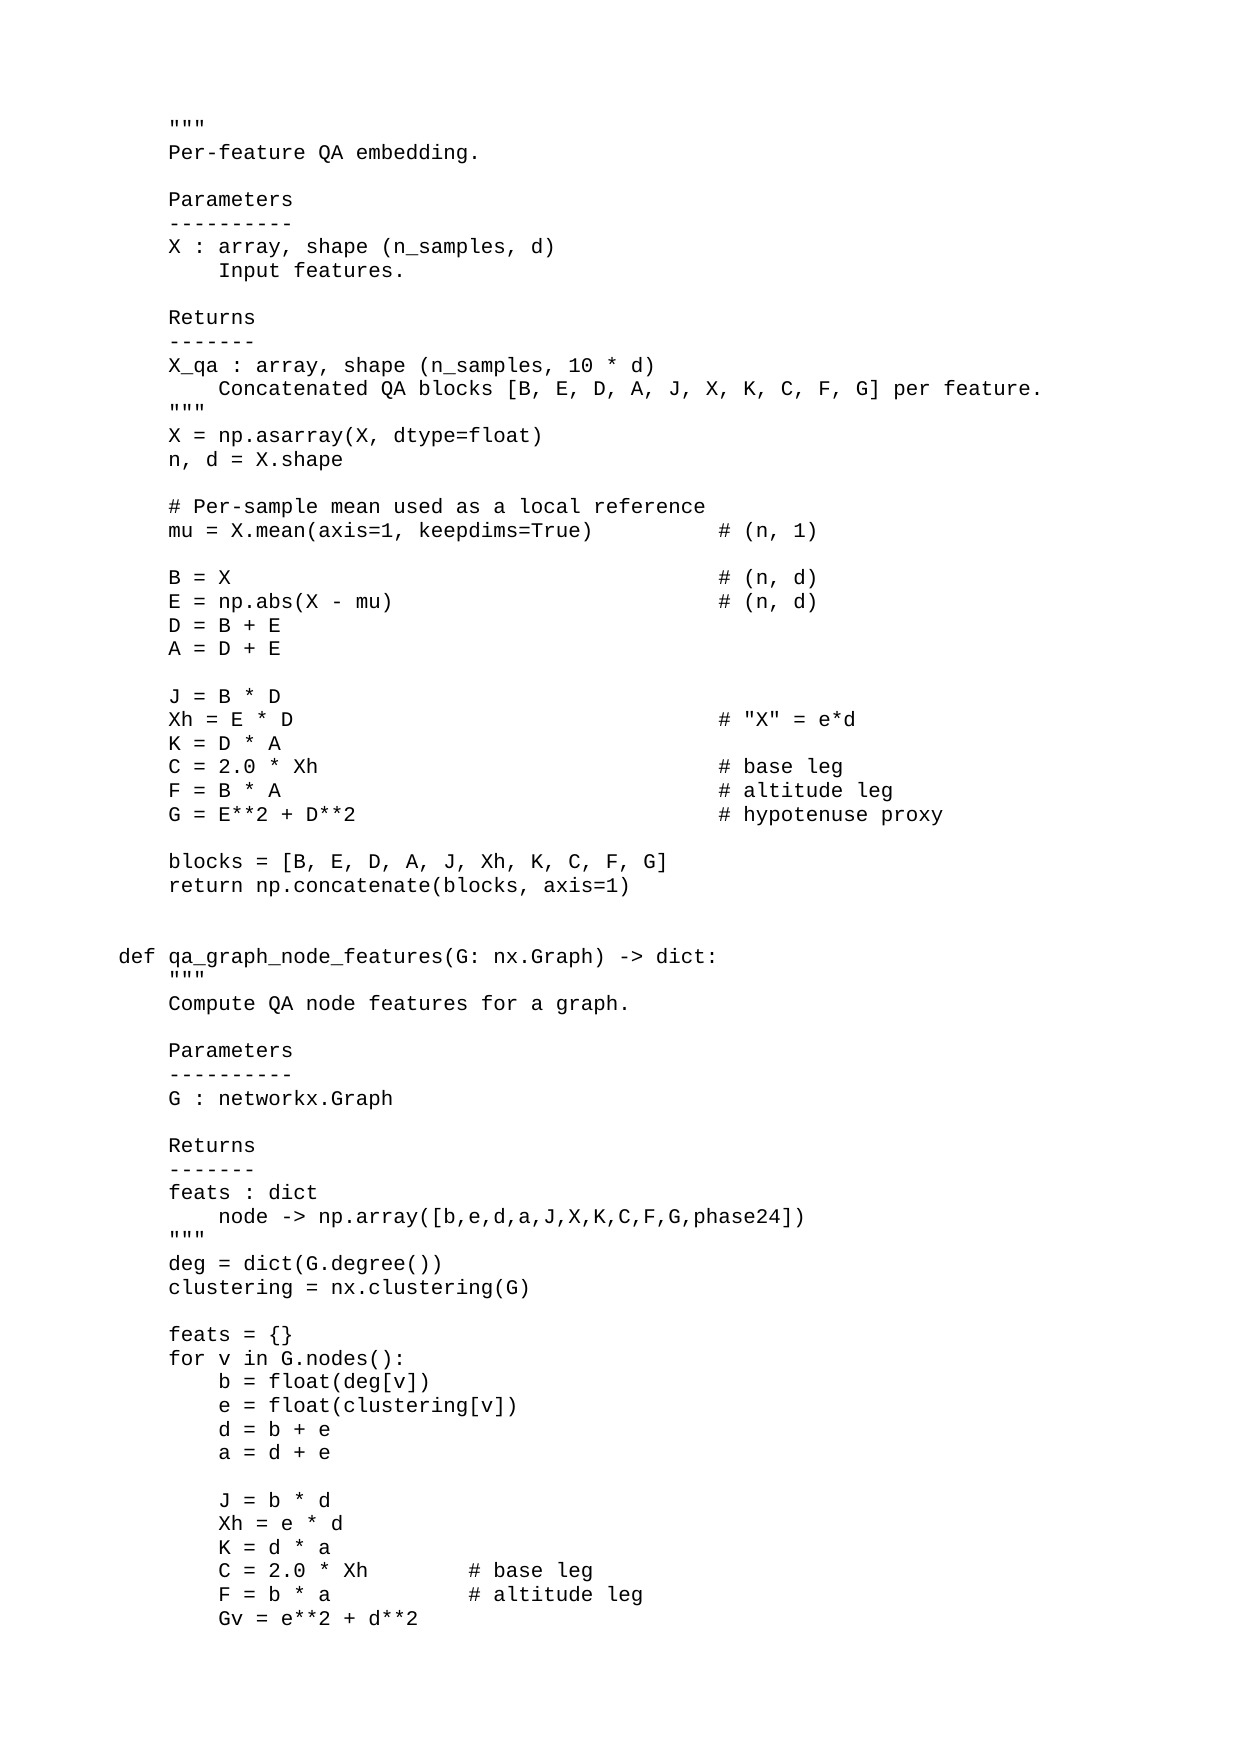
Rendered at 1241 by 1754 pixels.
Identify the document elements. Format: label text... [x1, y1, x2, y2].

text blocks = [B, E, D, A, J, Xh, K, C, F, G] [118, 851, 1122, 875]
text feats = {} [118, 1324, 1122, 1348]
text clustering = nx.clustering(G) [118, 1277, 1122, 1300]
text a = d + e [118, 1442, 1122, 1466]
text G : networkx.Graph [118, 1088, 1122, 1111]
text Xh = E * D # "X" = e*d [118, 709, 1122, 733]
text ------- [118, 1158, 1122, 1182]
text d = b + e [118, 1419, 1122, 1442]
text Input features. [118, 260, 1122, 284]
text return np.concatenate(blocks, axis=1) [118, 875, 1122, 898]
text ---------- [118, 1064, 1122, 1088]
text X : array, shape (n_samples, d) [118, 236, 1122, 260]
text Per-feature QA embedding. [118, 142, 1122, 165]
text Parameters [118, 1040, 1122, 1064]
text mu = X.mean(axis=1, keepdims=True) # (n, 1) [118, 520, 1122, 544]
text deg = dict(G.degree()) [118, 1253, 1122, 1277]
text D = B + E [118, 615, 1122, 638]
text """ [118, 969, 1122, 993]
text Returns [118, 307, 1122, 331]
text node -> np.array([b,e,d,a,J,X,K,C,F,G,phase24]) [118, 1206, 1122, 1229]
text """ [118, 1229, 1122, 1253]
text J = b * d [118, 1489, 1122, 1513]
text Xh = e * d [118, 1513, 1122, 1537]
text # Per-sample mean used as a local reference [118, 496, 1122, 520]
text def qa_graph_node_features(G: nx.Graph) -> dict: [118, 946, 1122, 969]
text F = b * a # altitude leg [118, 1584, 1122, 1608]
text G = E**2 + D**2 # hypotenuse proxy [118, 804, 1122, 827]
text X = np.asarray(X, dtype=float) [118, 426, 1122, 449]
text Parameters [118, 189, 1122, 213]
text X_qa : array, shape (n_samples, 10 * d) [118, 354, 1122, 378]
text ------- [118, 331, 1122, 354]
text J = B * D [118, 686, 1122, 709]
text Concatenated QA blocks [B, E, D, A, J, X, K, C, F, G] per feature. [118, 378, 1122, 402]
text for v in G.nodes(): [118, 1348, 1122, 1371]
text """ [118, 118, 1122, 142]
text K = D * A [118, 733, 1122, 757]
text Returns [118, 1135, 1122, 1158]
text Compute QA node features for a graph. [118, 993, 1122, 1017]
text """ [118, 402, 1122, 426]
text Gv = e**2 + d**2 [118, 1608, 1122, 1631]
text C = 2.0 * Xh # base leg [118, 1561, 1122, 1584]
text feats : dict [118, 1182, 1122, 1206]
text e = float(clustering[v]) [118, 1395, 1122, 1419]
text A = D + E [118, 638, 1122, 662]
text b = float(deg[v]) [118, 1371, 1122, 1395]
text F = B * A # altitude leg [118, 780, 1122, 804]
text K = d * a [118, 1537, 1122, 1561]
text C = 2.0 * Xh # base leg [118, 757, 1122, 780]
text ---------- [118, 213, 1122, 236]
text B = X # (n, d) [118, 567, 1122, 591]
text n, d = X.shape [118, 449, 1122, 473]
text E = np.abs(X - mu) # (n, d) [118, 591, 1122, 615]
